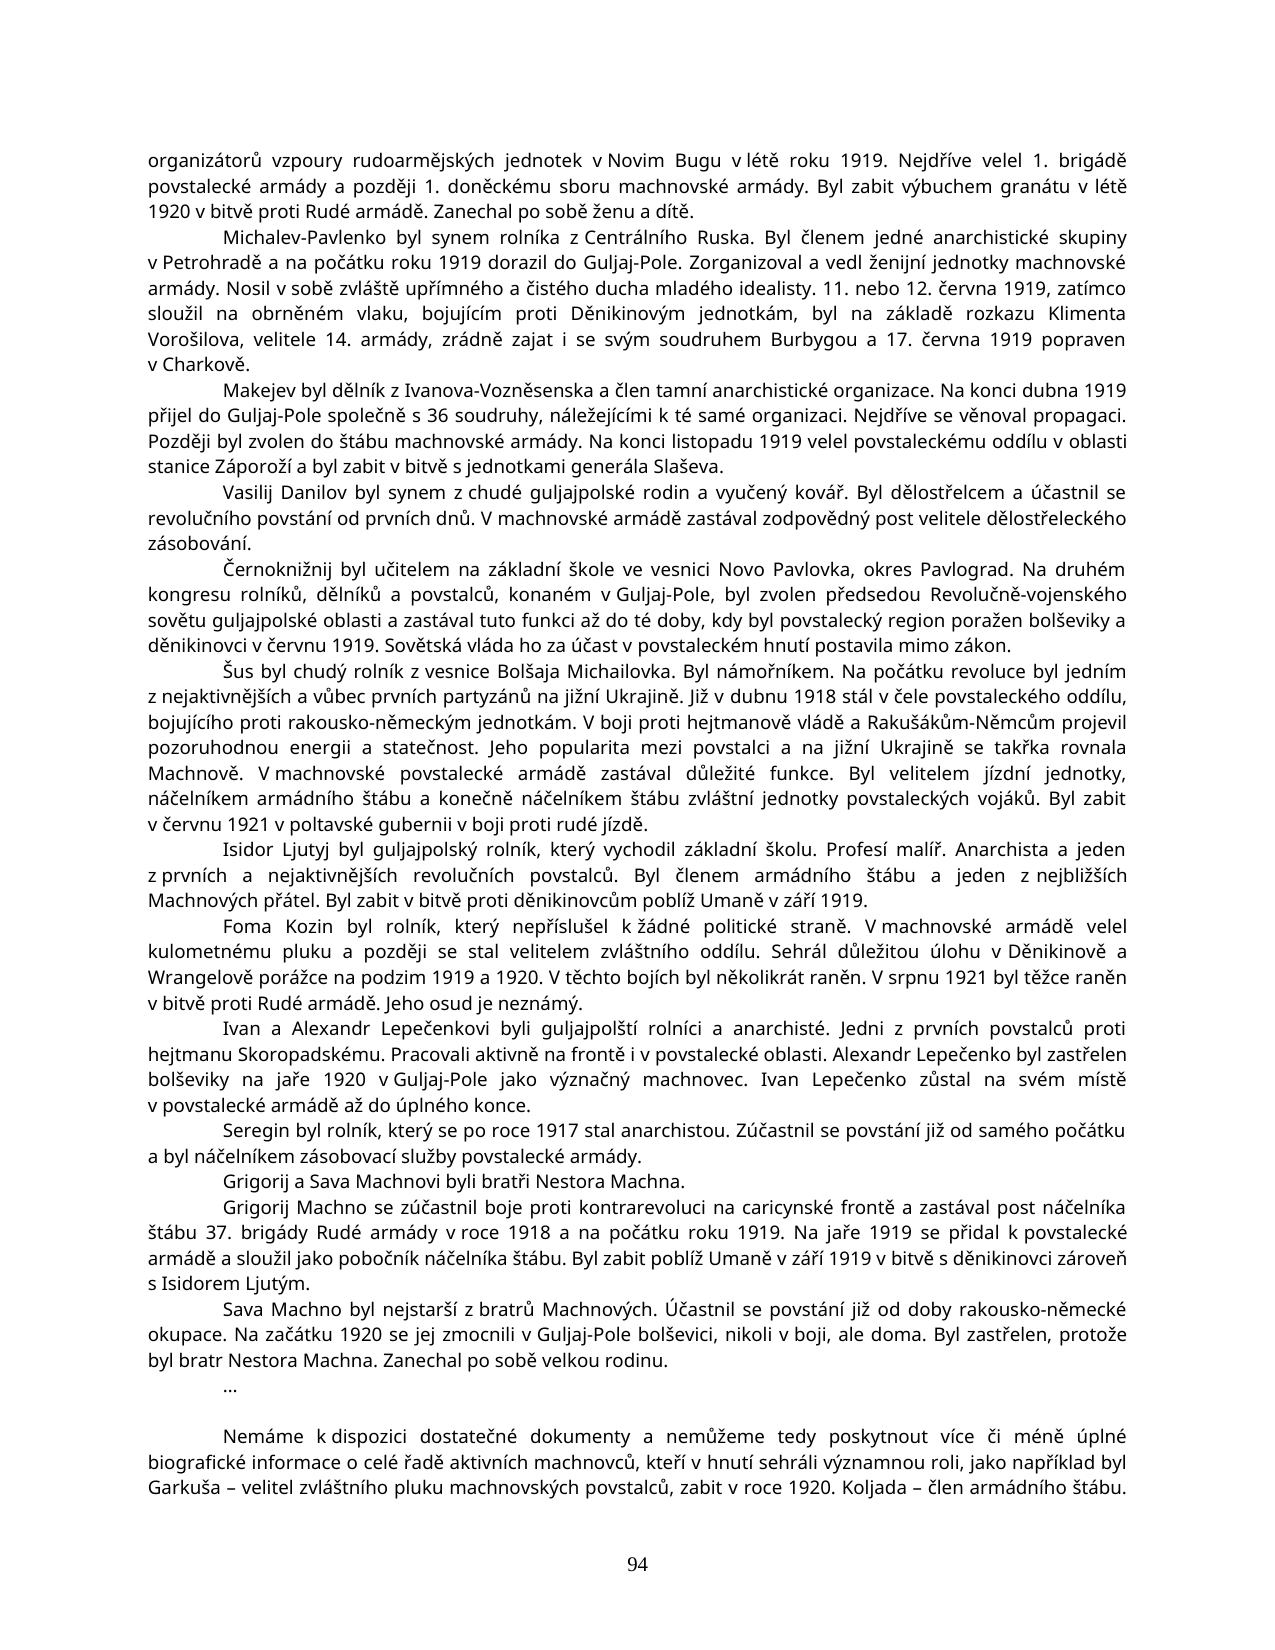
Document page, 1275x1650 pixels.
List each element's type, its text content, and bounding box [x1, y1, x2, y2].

text Michalev-Pavlenko byl synem rolníka z Centrálního Ruska. Byl členem jedné anarchistické skupiny v Petrohradě a na počátku roku 1919 dorazil do Guljaj-Pole. Zorganizoval a vedl ženijní jednotky machnovské armády. Nosil v sobě zvláště upřímného a čistého ducha mladého idealisty. 11. nebo 12. června 1919, zatímco sloužil na obrněném vlaku, bojujícím proti Děnikinovým jednotkám, byl na základě rozkazu Klimenta Vorošilova, velitele 14. armády, zrádně zajat i se svým soudruhem Burbygou a 17. června 1919 popraven v Charkově. [148, 224, 1127, 377]
text Nemáme k dispozici dostatečné dokumenty a nemůžeme tedy poskytnout více či méně úplné biografické informace o celé řadě aktivních machnovců, kteří v hnutí sehráli významnou roli, jako například byl Garkuša – velitel zvláštního pluku machnovských povstalců, zabit v roce 1920. Koljada – člen armádního štábu. [148, 1424, 1127, 1500]
text Ivan a Alexandr Lepečenkovi byli guljajpolští rolníci a anarchisté. Jedni z prvních povstalců proti hejtmanu Skoropadskému. Pracovali aktivně na frontě i v povstalecké oblasti. Alexandr Lepečenko byl zastřelen bolševiky na jaře 1920 v Guljaj-Pole jako význačný machnovec. Ivan Lepečenko zůstal na svém místě v povstalecké armádě až do úplného konce. [148, 1015, 1127, 1117]
text Grigorij Machno se zúčastnil boje proti kontrarevoluci na caricynské frontě a zastával post náčelníka štábu 37. brigády Rudé armády v roce 1918 a na počátku roku 1919. Na jaře 1919 se přidal k povstalecké armádě a sloužil jako pobočník náčelníka štábu. Byl zabit poblíž Umaně v září 1919 v bitvě s děnikinovci zároveň s Isidorem Ljutým. [148, 1194, 1127, 1296]
text Vasilij Danilov byl synem z chudé guljajpolské rodin a vyučený kovář. Byl dělostřelcem a účastnil se revolučního povstání od prvních dnů. V machnovské armádě zastával zodpovědný post velitele dělostřeleckého zásobování. [148, 479, 1127, 556]
text Seregin byl rolník, který se po roce 1917 stal anarchistou. Zúčastnil se povstání již od samého počátku a byl náčelníkem zásobovací služby povstalecké armády. [148, 1117, 1127, 1168]
text Grigorij a Sava Machnovi byli bratři Nestora Machna. [148, 1168, 1127, 1194]
text Isidor Ljutyj byl guljajpolský rolník, který vychodil základní školu. Profesí malíř. Anarchista a jeden z prvních a nejaktivnějších revolučních povstalců. Byl členem armádního štábu a jeden z nejbližších Machnových přátel. Byl zabit v bitvě proti děnikinovcům poblíž Umaně v září 1919. [148, 837, 1127, 913]
text Makejev byl dělník z Ivanova-Vozněsenska a člen tamní anarchistické organizace. Na konci dubna 1919 přijel do Guljaj-Pole společně s 36 soudruhy, náležejícími k té samé organizaci. Nejdříve se věnoval propagaci. Později byl zvolen do štábu machnovské armády. Na konci listopadu 1919 velel povstaleckému oddílu v oblasti stanice Záporoží a byl zabit v bitvě s jednotkami generála Slaševa. [148, 377, 1127, 479]
text Sava Machno byl nejstarší z bratrů Machnových. Účastnil se povstání již od doby rakousko-německé okupace. Na začátku 1920 se jej zmocnili v Guljaj-Pole bolševici, nikoli v boji, ale doma. Byl zastřelen, protože byl bratr Nestora Machna. Zanechal po sobě velkou rodinu. [148, 1296, 1127, 1373]
text … [148, 1373, 1127, 1398]
text Černoknižnij byl učitelem na základní škole ve vesnici Novo Pavlovka, okres Pavlograd. Na druhém kongresu rolníků, dělníků a povstalců, konaném v Guljaj-Pole, byl zvolen předsedou Revolučně-vojenského sovětu guljajpolské oblasti a zastával tuto funkci až do té doby, kdy byl povstalecký region poražen bolševiky a děnikinovci v červnu 1919. Sovětská vláda ho za účast v povstaleckém hnutí postavila mimo zákon. [148, 556, 1127, 658]
text Šus byl chudý rolník z vesnice Bolšaja Michailovka. Byl námořníkem. Na počátku revoluce byl jedním z nejaktivnějších a vůbec prvních partyzánů na jižní Ukrajině. Již v dubnu 1918 stál v čele povstaleckého oddílu, bojujícího proti rakousko-německým jednotkám. V boji proti hejtmanově vládě a Rakušákům-Němcům projevil pozoruhodnou energii a statečnost. Jeho popularita mezi povstalci a na jižní Ukrajině se takřka rovnala Machnově. V machnovské povstalecké armádě zastával důležité funkce. Byl velitelem jízdní jednotky, náčelníkem armádního štábu a konečně náčelníkem štábu zvláštní jednotky povstaleckých vojáků. Byl zabit v červnu 1921 v poltavské gubernii v boji proti rudé jízdě. [148, 658, 1127, 837]
text organizátorů vzpoury rudoarmějských jednotek v Novim Bugu v létě roku 1919. Nejdříve velel 1. brigádě povstalecké armády a později 1. doněckému sboru machnovské armády. Byl zabit výbuchem granátu v létě 1920 v bitvě proti Rudé armádě. Zanechal po sobě ženu a dítě. [148, 148, 1127, 224]
text Foma Kozin byl rolník, který nepříslušel k žádné politické straně. V machnovské armádě velel kulometnému pluku a později se stal velitelem zvláštního oddílu. Sehrál důležitou úlohu v Děnikinově a Wrangelově porážce na podzim 1919 a 1920. V těchto bojích byl několikrát raněn. V srpnu 1921 byl těžce raněn v bitvě proti Rudé armádě. Jeho osud je neznámý. [148, 913, 1127, 1015]
